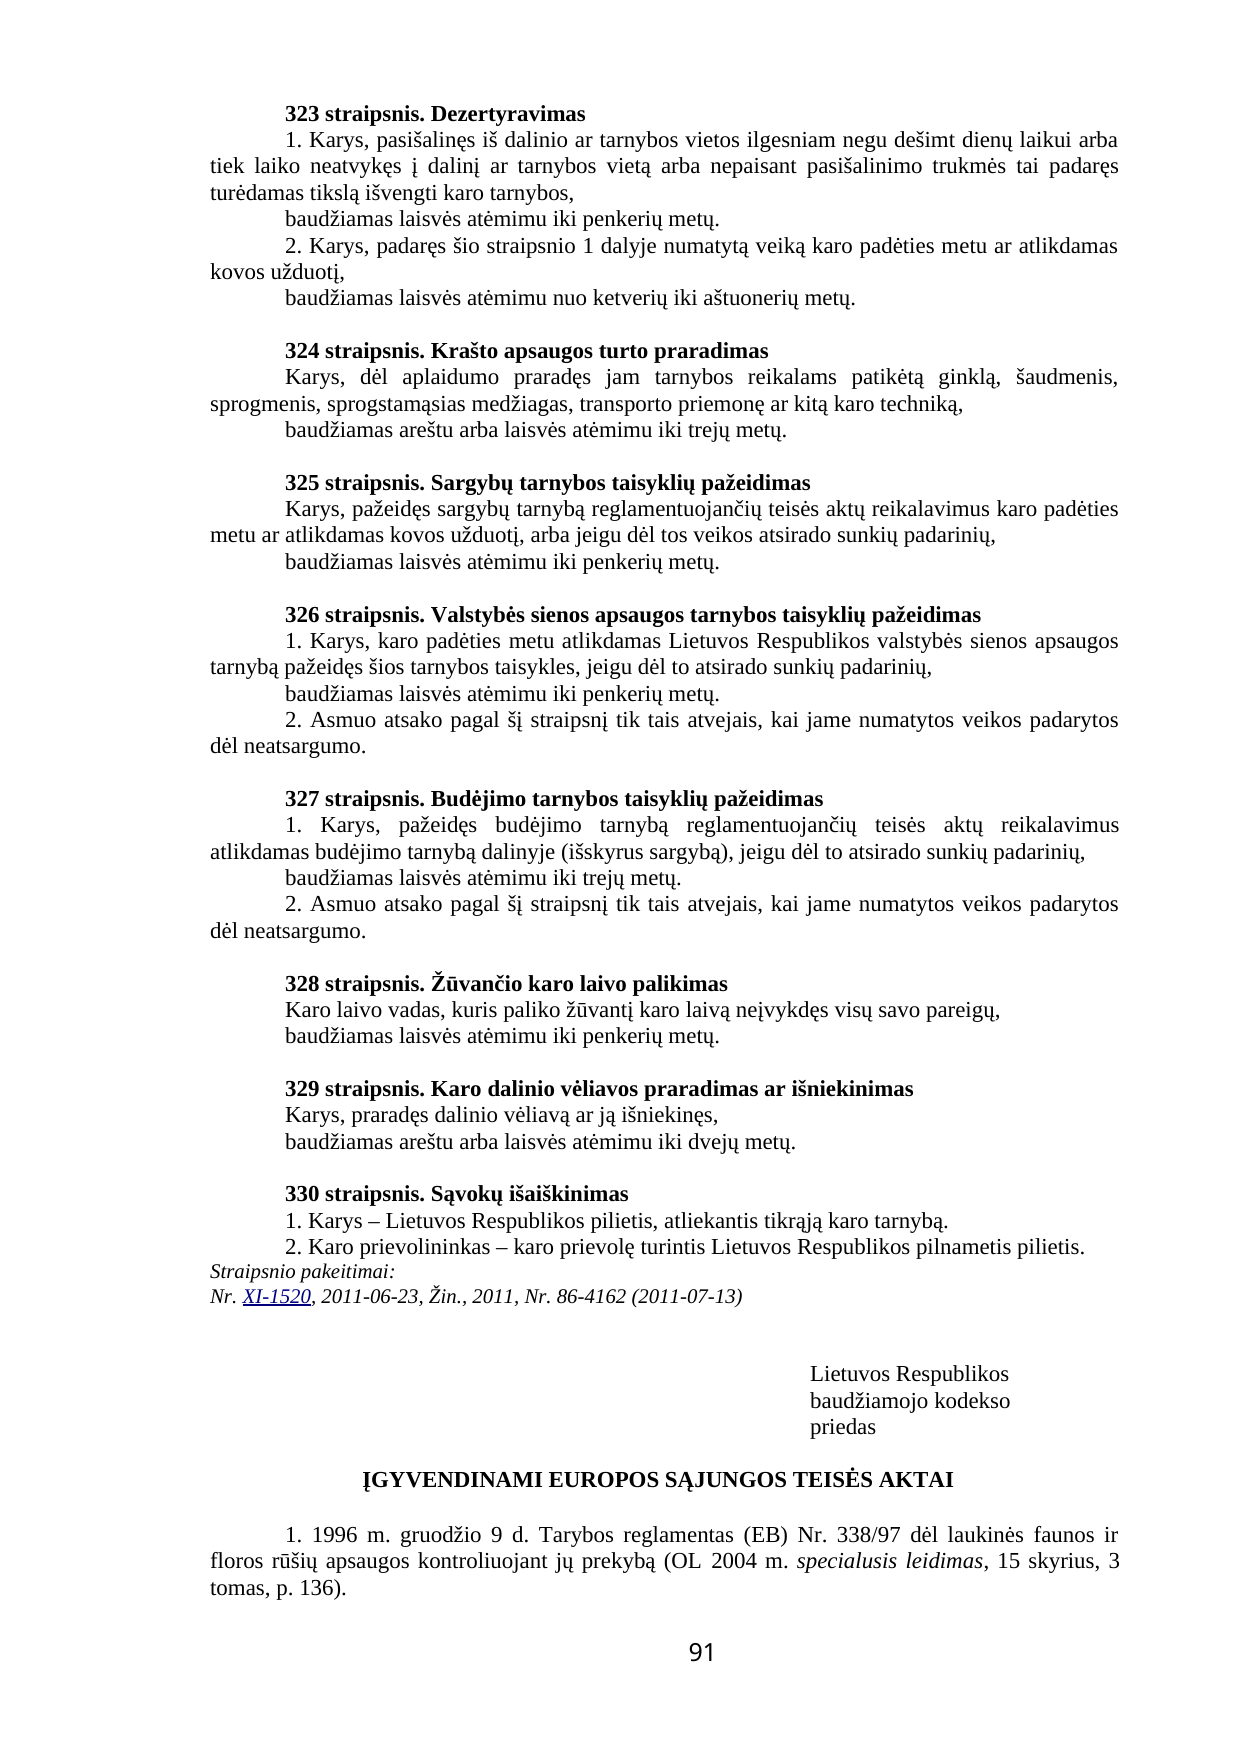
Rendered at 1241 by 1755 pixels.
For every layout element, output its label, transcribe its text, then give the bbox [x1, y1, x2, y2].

text baudžiamas areštu arba laisvės atėmimu iki trejų metų. [210, 416, 1120, 442]
text 2. Asmuo atsako pagal šį straipsnį tik tais atvejais, kai jame numatytos veikos padarytos dėl neatsargumo. [210, 891, 1120, 943]
text Nr. XI-1520, 2011-06-23, Žin., 2011, Nr. 86-4162 (2011-07-13) [210, 1283, 1120, 1308]
text Straipsnio pakeitimai: [210, 1259, 1120, 1283]
text 1. 1996 m. gruodžio 9 d. Tarybos reglamentas (EB) Nr. 338/97 dėl laukinės faunos ir floros rūšių apsaugos kontroliuojant jų prekybą (OL 2004 m. specialusis leidimas, 15 skyrius, 3 tomas, p. 136). [210, 1521, 1120, 1600]
text 327 straipsnis. Budėjimo tarnybos taisyklių pažeidimas [210, 785, 1120, 811]
text baudžiamojo kodekso [210, 1387, 1120, 1413]
text baudžiamas laisvės atėmimu iki penkerių metų. [210, 680, 1120, 706]
text 2. Karys, padaręs šio straipsnio 1 dalyje numatytą veiką karo padėties metu ar atlikdamas kovos užduotį, [210, 232, 1120, 284]
text Karys, praradęs dalinio vėliavą ar ją išniekinęs, [210, 1101, 1120, 1128]
text 2. Karo prievolininkas – karo prievolę turintis Lietuvos Respublikos pilnametis pilietis. [210, 1233, 1120, 1259]
text baudžiamas laisvės atėmimu iki penkerių metų. [210, 205, 1120, 232]
text baudžiamas areštu arba laisvės atėmimu iki dvejų metų. [210, 1128, 1120, 1154]
text Karys, dėl aplaidumo praradęs jam tarnybos reikalams patikėtą ginklą, šaudmenis, sprogmenis, sprogstamąsias medžiagas, transporto priemonę ar kitą karo techniką, [210, 363, 1120, 416]
text Karys, pažeidęs sargybų tarnybą reglamentuojančių teisės aktų reikalavimus karo padėties metu ar atlikdamas kovos užduotį, arba jeigu dėl tos veikos atsirado sunkių padarinių, [210, 495, 1120, 548]
text 1. Karys, pažeidęs budėjimo tarnybą reglamentuojančių teisės aktų reikalavimus atlikdamas budėjimo tarnybą dalinyje (išskyrus sargybą), jeigu dėl to atsirado sunkių padarinių, [210, 811, 1120, 864]
text baudžiamas laisvės atėmimu iki penkerių metų. [210, 1022, 1120, 1049]
text 329 straipsnis. Karo dalinio vėliavos praradimas ar išniekinimas [210, 1075, 1120, 1101]
text Karo laivo vadas, kuris paliko žūvantį karo laivą neįvykdęs visų savo pareigų, [210, 996, 1120, 1022]
text Lietuvos Respublikos [210, 1360, 1120, 1387]
text 1. Karys, pasišalinęs iš dalinio ar tarnybos vietos ilgesniam negu dešimt dienų laikui arba tiek laiko neatvykęs į dalinį ar tarnybos vietą arba nepaisant pasišalinimo trukmės tai padaręs turėdamas tikslą išvengti karo tarnybos, [210, 126, 1120, 205]
text 1. Karys – Lietuvos Respublikos pilietis, atliekantis tikrąją karo tarnybą. [210, 1207, 1120, 1233]
text 2. Asmuo atsako pagal šį straipsnį tik tais atvejais, kai jame numatytos veikos padarytos dėl neatsargumo. [210, 706, 1120, 759]
text 328 straipsnis. Žūvančio karo laivo palikimas [210, 969, 1120, 996]
text baudžiamas laisvės atėmimu iki penkerių metų. [210, 548, 1120, 574]
text 323 straipsnis. Dezertyravimas [210, 100, 1120, 126]
text priedas [210, 1413, 1120, 1439]
text 325 straipsnis. Sargybų tarnybos taisyklių pažeidimas [210, 469, 1120, 495]
subtitle ĮGYVENDINAMI EUROPOS SĄJUNGOS TEISĖS AKTAI [210, 1466, 1106, 1492]
text 1. Karys, karo padėties metu atlikdamas Lietuvos Respublikos valstybės sienos apsaugos tarnybą pažeidęs šios tarnybos taisykles, jeigu dėl to atsirado sunkių padarinių, [210, 627, 1120, 680]
text 324 straipsnis. Krašto apsaugos turto praradimas [210, 337, 1120, 363]
text baudžiamas laisvės atėmimu nuo ketverių iki aštuonerių metų. [210, 284, 1120, 311]
text 326 straipsnis. Valstybės sienos apsaugos tarnybos taisyklių pažeidimas [210, 601, 1120, 627]
text 330 straipsnis. Sąvokų išaiškinimas [210, 1180, 1120, 1207]
text baudžiamas laisvės atėmimu iki trejų metų. [210, 864, 1120, 891]
